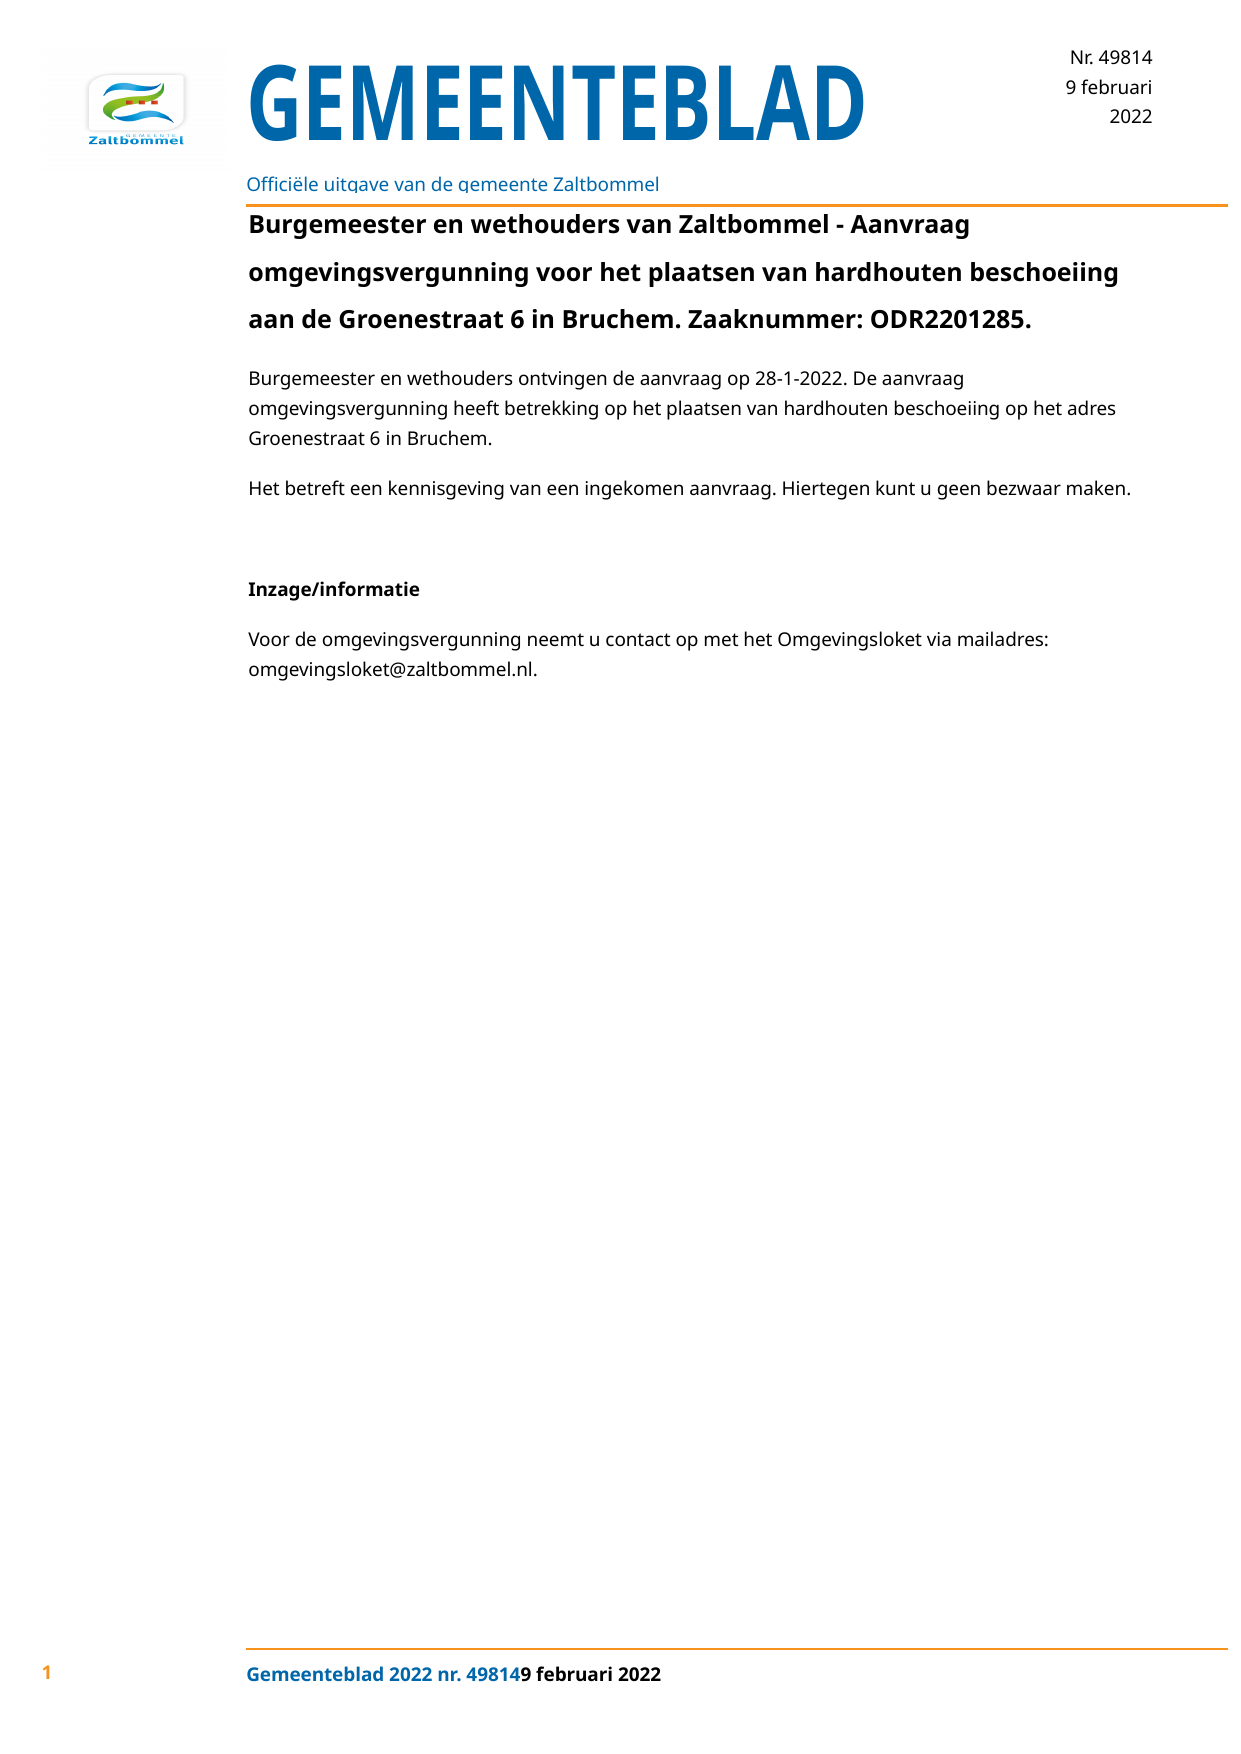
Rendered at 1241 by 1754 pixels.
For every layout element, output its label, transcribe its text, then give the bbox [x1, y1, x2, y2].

text Het betreft een kennisgeving van een ingekomen aanvraag. Hiertegen kunt u geen bezwaar maken. [248, 475, 1152, 501]
picture [41, 47, 231, 172]
text Voor de omgevingsvergunning neemt u contact op met het Omgevingsloket via mailadres: omgevingsloket@zaltbommel.nl. [248, 626, 1152, 682]
text Burgemeester en wethouders ontvingen de aanvraag op 28-1-2022. De aanvraag omgevingsvergunning heeft betrekking op het plaatsen van hardhouten beschoeiing op het adres Groenestraat 6 in Bruchem. [248, 366, 1152, 450]
text Burgemeester en wethouders van Zaltbommel - Aanvraag omgevingsvergunning voor het plaatsen van hardhouten beschoeiing aan de Groenestraat 6 in Bruchem. Zaaknummer: ODR2201285. [248, 207, 1152, 336]
text Inzage/informatie [248, 576, 1152, 602]
